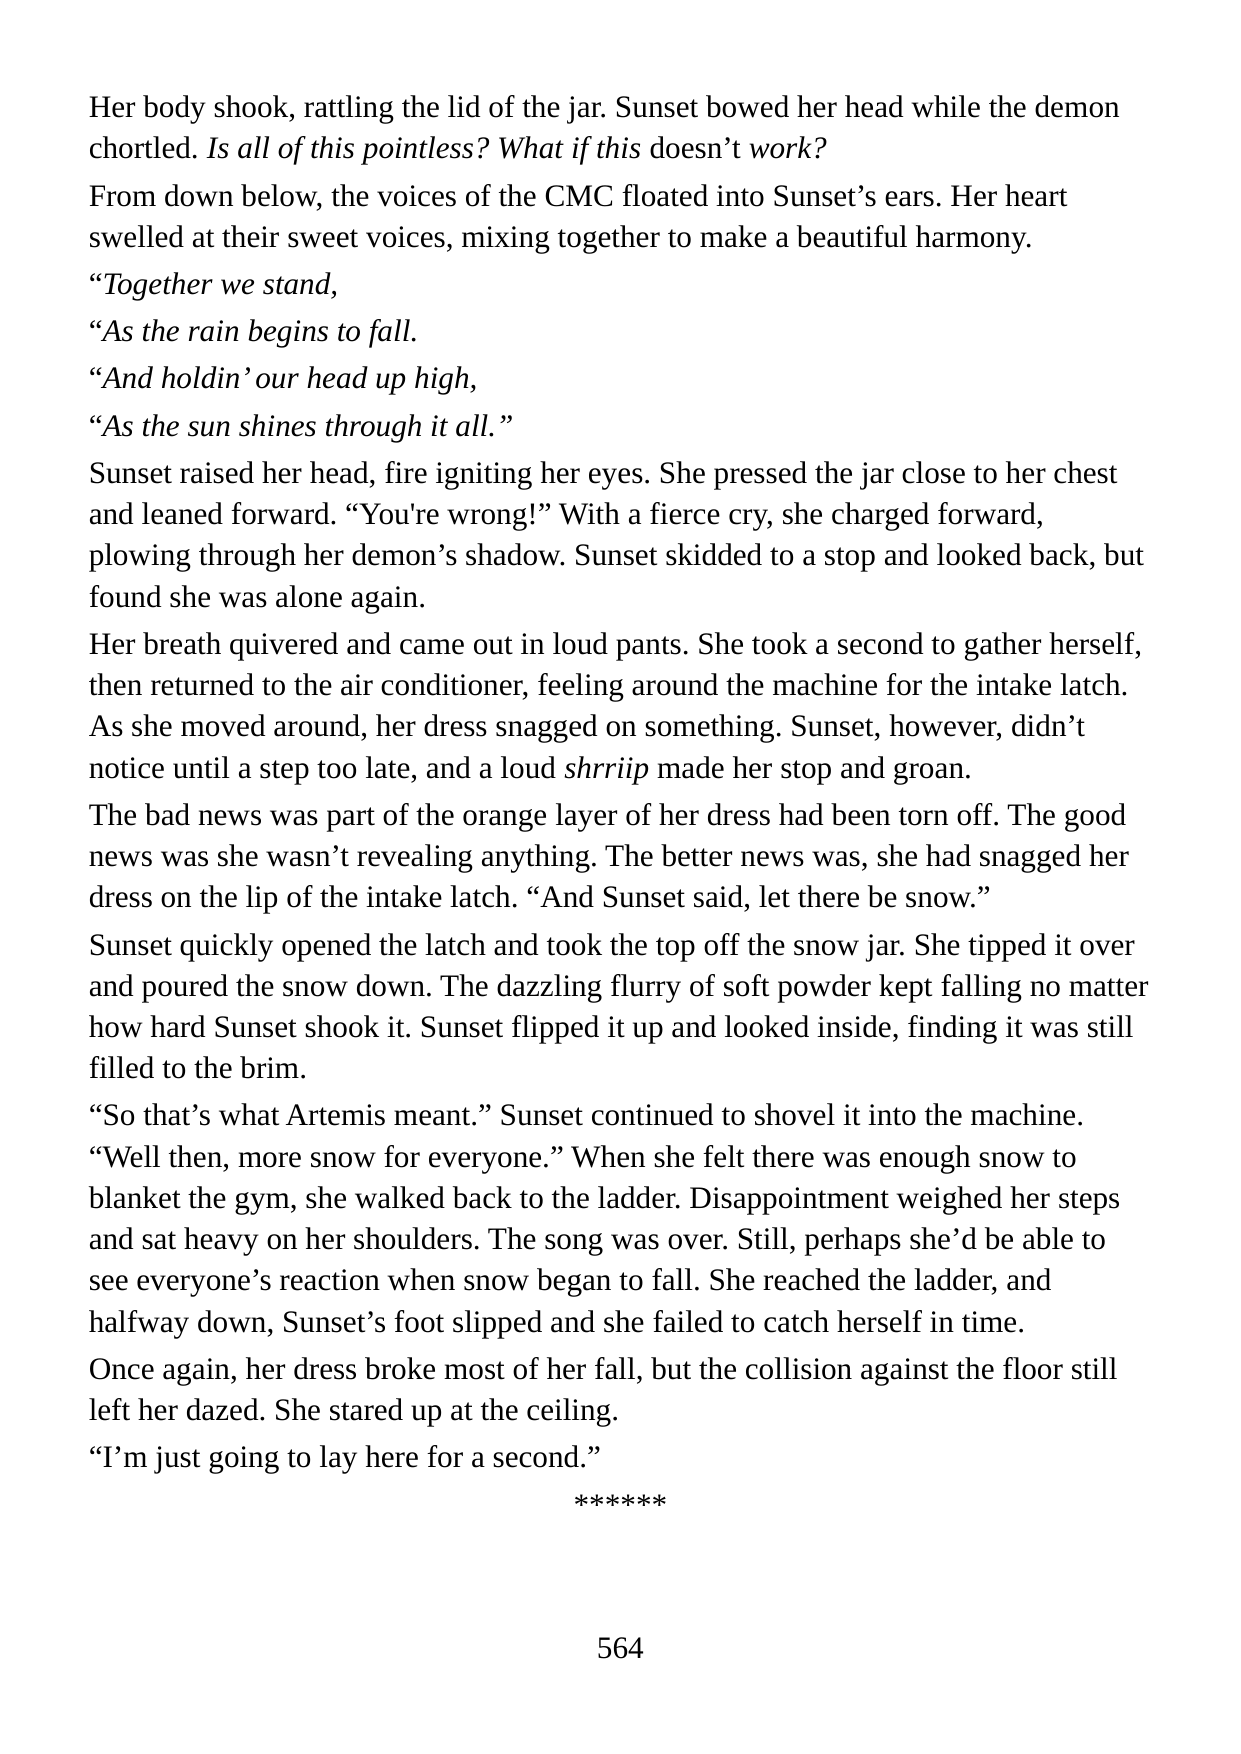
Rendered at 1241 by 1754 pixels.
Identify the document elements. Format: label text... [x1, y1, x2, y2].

text Sunset quickly opened the latch and took the top off the snow jar. She tipped it over and poured the snow down. The dazzling flurry of soft powder kept falling no matter how hard Sunset shook it. Sunset flipped it up and looked inside, finding it was still filled to the brim. [88, 926, 1152, 1085]
text Sunset raised her head, fire igniting her eyes. She pressed the jar close to her chest and leaned forward. “You're wrong!” With a fierce cry, she charged forward, plowing through her demon’s shadow. Sunset skidded to a stop and looked back, but found she was alone again. [88, 454, 1152, 614]
text From down below, the voices of the CMC floated into Sunset’s ears. Her heart swelled at their sweet voices, mixing together to make a beautiful harmony. [88, 177, 1152, 254]
text The bad news was part of the orange layer of her dress had been torn off. The good news was she wasn’t revealing anything. The better news was, she had snagged her dress on the lip of the intake latch. “And Sunset said, let there be snow.” [88, 796, 1152, 914]
text “As the sun shines through it all.” [88, 407, 1152, 443]
text Her body shook, rattling the lid of the jar. Sunset bowed her head while the demon chortled. Is all of this pointless? What if this doesn’t work? [88, 88, 1152, 166]
text “So that’s what Artemis meant.” Sunset continued to shovel it into the machine. “Well then, more snow for everyone.” When she felt there was enough snow to blanket the gym, she walked back to the ladder. Disappointment weighed her steps and sat heavy on her shoulders. The song was over. Still, perhaps she’d be able to see everyone’s reaction when snow began to fall. She reached the ladder, and halfway down, Sunset’s foot slipped and she failed to catch herself in time. [88, 1097, 1152, 1339]
text Once again, her dress broke most of her fall, but the collision against the floor still left her dazed. She stared up at the ceiling. [88, 1350, 1152, 1427]
text “I’m just going to lay here for a second.” [88, 1438, 1152, 1474]
text “And holdin’ our head up high, [88, 360, 1152, 396]
text “As the rain begins to fall. [88, 313, 1152, 348]
text ****** [88, 1486, 1152, 1522]
text Her breath quivered and came out in loud pants. She took a second to gather herself, then returned to the air conditioner, feeling around the machine for the intake latch. As she moved around, her dress snagged on something. Sunset, however, didn’t notice until a step too late, and a loud shrriip made her stop and groan. [88, 625, 1152, 785]
text “Together we stand, [88, 265, 1152, 301]
